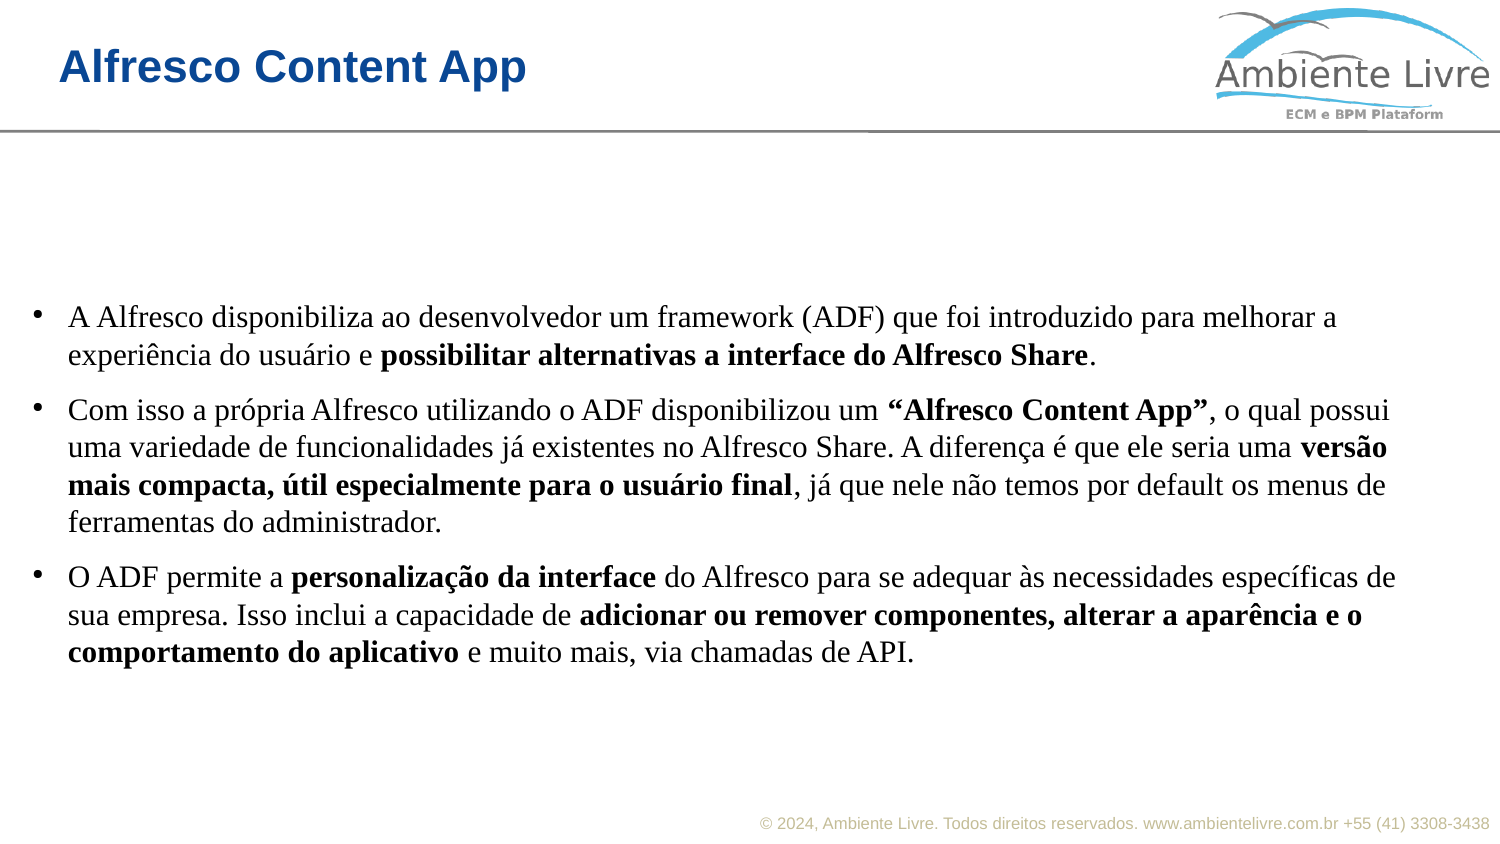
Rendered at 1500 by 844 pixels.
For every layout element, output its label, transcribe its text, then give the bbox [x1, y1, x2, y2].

text_box A Alfresco disponibiliza ao desenvolvedor um framework (ADF) que foi introduzido para melhorar a experiência do usuário e possibilitar alternativas a interface do Alfresco Share. Com isso a própria Alfresco utilizando o ADF disponibilizou um “Alfresco Content App”, o qual possui uma variedade de funcionalidades já existentes no Alfresco Share. A diferença é que ele seria uma versão mais compacta, útil especialmente para o usuário final, já que nele não temos por default os menus de ferramentas do administrador. O ADF permite a personalização da interface do Alfresco para se adequar às necessidades específicas de sua empresa. Isso inclui a capacidade de adicionar ou remover componentes, alterar a aparência e o comportamento do aplicativo e muito mais, via chamadas de API. [17, 289, 1447, 677]
picture [1215, 8, 1489, 119]
title Alfresco Content App [43, 8, 1127, 129]
